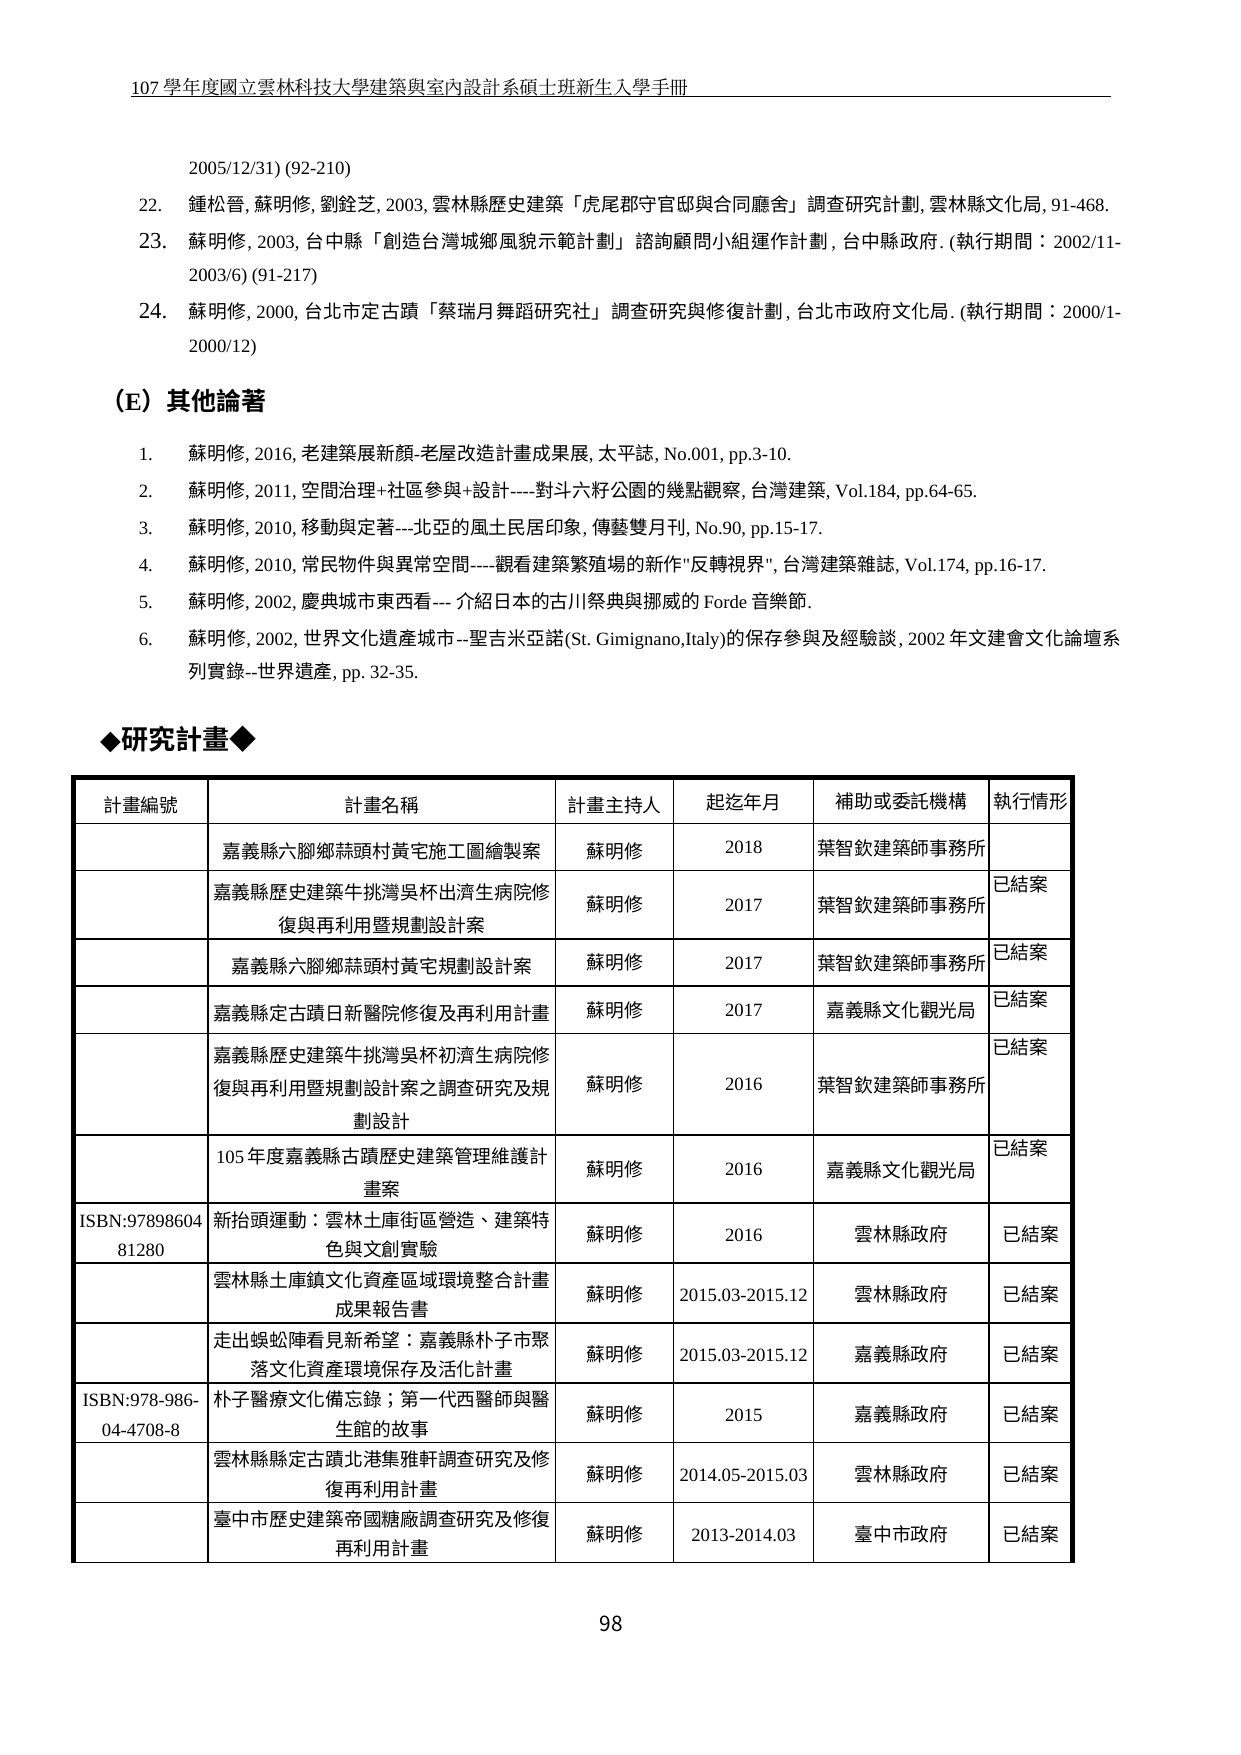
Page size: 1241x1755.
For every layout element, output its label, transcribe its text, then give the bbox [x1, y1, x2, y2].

table_header 計畫主持人 [556, 780, 673, 822]
table_cell 蘇明修 [556, 871, 673, 938]
subtitle ◆研究計畫◆ [100, 723, 1122, 756]
table_cell 嘉義縣政府 [814, 1324, 988, 1382]
table_cell 葉智欽建築師事務所 [814, 871, 988, 938]
list 蘇明修, 2011, 空間治理+社區參與+設計----對斗六籽公園的幾點觀察, 台灣建築, Vol.184, pp.64-65. [138, 471, 1122, 504]
table_cell 2013-2014.03 [674, 1503, 813, 1562]
table_cell 已結案 [990, 871, 1070, 938]
table_cell 嘉義縣歷史建築牛挑灣吳杯出濟生病院修復與再利用暨規劃設計案 [209, 871, 555, 938]
table_cell 嘉義縣文化觀光局 [814, 1136, 988, 1202]
table_cell ISBN:978-986-04-4708-8 [76, 1384, 207, 1442]
table_cell 葉智欽建築師事務所 [814, 1034, 988, 1134]
table_cell 嘉義縣歷史建築牛挑灣吳杯初濟生病院修復與再利用暨規劃設計案之調查研究及規劃設計 [209, 1034, 555, 1134]
table_cell 已結案 [990, 1503, 1070, 1562]
table_cell 已結案 [990, 1324, 1070, 1382]
table_cell 嘉義縣六腳鄉蒜頭村黃宅施工圖繪製案 [209, 824, 555, 870]
table_cell 已結案 [990, 1136, 1070, 1202]
table_cell 2015.03-2015.12 [674, 1264, 813, 1322]
table_header 起迄年月 [674, 780, 813, 822]
table_cell 已結案 [990, 1384, 1070, 1442]
table_cell 葉智欽建築師事務所 [814, 824, 988, 870]
table_cell 已結案 [990, 940, 1070, 985]
table_cell 臺中市政府 [814, 1503, 988, 1562]
table_cell 嘉義縣定古蹟日新醫院修復及再利用計畫 [209, 987, 555, 1032]
table_cell 2018 [674, 824, 813, 870]
table_cell 已結案 [990, 1204, 1070, 1262]
list 蘇明修, 2010, 移動與定著---北亞的風土民居印象, 傳藝雙月刊, No.90, pp.15-17. [138, 508, 1122, 541]
table_cell 蘇明修 [556, 1264, 673, 1322]
text （E）其他論著 [100, 384, 1122, 417]
table_cell [76, 1264, 207, 1322]
table_cell 2017 [674, 871, 813, 938]
table_cell 已結案 [990, 1443, 1070, 1502]
table_cell [76, 1034, 207, 1134]
table_header 執行情形 [990, 780, 1070, 822]
table_cell 雲林縣政府 [814, 1264, 988, 1322]
table_cell [76, 1136, 207, 1202]
table_cell 蘇明修 [556, 1204, 673, 1262]
table_cell 蘇明修 [556, 824, 673, 870]
table_cell 已結案 [990, 1264, 1070, 1322]
table_cell 2014.05-2015.03 [674, 1443, 813, 1502]
table_cell 嘉義縣文化觀光局 [814, 987, 988, 1032]
table_cell [76, 1324, 207, 1382]
table_cell 蘇明修 [556, 1503, 673, 1562]
table_cell 2017 [674, 987, 813, 1032]
table_cell 嘉義縣政府 [814, 1384, 988, 1442]
list 蘇明修, 2000, 台北市定古蹟「蔡瑞月舞蹈研究社」調查研究與修復計劃, 台北市政府文化局. (執行期間：2000/1-2000/12) [138, 292, 1122, 359]
table_cell 新抬頭運動：雲林土庫街區營造、建築特色與文創實驗 [209, 1204, 555, 1262]
table_cell 臺中市歷史建築帝國糖廠調查研究及修復再利用計畫 [209, 1503, 555, 1562]
table_cell [76, 1503, 207, 1562]
table_cell 已結案 [990, 987, 1070, 1032]
table_cell 雲林縣土庫鎮文化資產區域環境整合計畫成果報告書 [209, 1264, 555, 1322]
table_cell 2016 [674, 1034, 813, 1134]
table_cell 蘇明修 [556, 1443, 673, 1502]
table_cell 已結案 [990, 1034, 1070, 1134]
table_cell 2016 [674, 1204, 813, 1262]
table_cell 葉智欽建築師事務所 [814, 940, 988, 985]
table_cell 走出蜈蚣陣看見新希望：嘉義縣朴子市聚落文化資產環境保存及活化計畫 [209, 1324, 555, 1382]
table_cell 2015.03-2015.12 [674, 1324, 813, 1382]
table_header 計畫名稱 [209, 780, 555, 822]
table_cell 2017 [674, 940, 813, 985]
table_cell 蘇明修 [556, 1136, 673, 1202]
table_cell ISBN:9789860481280 [76, 1204, 207, 1262]
table_cell 朴子醫療文化備忘錄；第一代西醫師與醫生館的故事 [209, 1384, 555, 1442]
table_cell [990, 824, 1070, 870]
table_cell 嘉義縣六腳鄉蒜頭村黃宅規劃設計案 [209, 940, 555, 985]
table_cell 蘇明修 [556, 1034, 673, 1134]
list 蘇明修, 2003, 台中縣「創造台灣城鄉風貌示範計劃」諮詢顧問小組運作計劃, 台中縣政府. (執行期間：2002/11-2003/6) (91-217) [138, 222, 1122, 288]
list 2005/12/31) (92-210) [138, 148, 1122, 181]
table_cell 雲林縣政府 [814, 1443, 988, 1502]
table_cell [76, 1443, 207, 1502]
list 蘇明修, 2002, 慶典城市東西看--- 介紹日本的古川祭典與挪威的Forde音樂節. [138, 582, 1122, 615]
table_cell 雲林縣政府 [814, 1204, 988, 1262]
table_cell 蘇明修 [556, 987, 673, 1032]
table_cell 蘇明修 [556, 1324, 673, 1382]
table_cell 蘇明修 [556, 940, 673, 985]
table_cell 2016 [674, 1136, 813, 1202]
table_cell 蘇明修 [556, 1384, 673, 1442]
table_cell 雲林縣縣定古蹟北港集雅軒調查研究及修復再利用計畫 [209, 1443, 555, 1502]
list 蘇明修, 2002, 世界文化遺產城市--聖吉米亞諾(St. Gimignano,Italy)的保存參與及經驗談, 2002年文建會文化論壇系列實錄--世界遺產, pp. 32-35. [138, 619, 1122, 686]
table_cell [76, 987, 207, 1032]
list 鍾松晉, 蘇明修, 劉銓芝, 2003, 雲林縣歷史建築「虎尾郡守官邸與合同廳舍」調查研究計劃, 雲林縣文化局, 91-468. [138, 185, 1122, 218]
list 蘇明修, 2016, 老建築展新顏-老屋改造計畫成果展, 太平誌, No.001, pp.3-10. [138, 433, 1122, 467]
table_cell [76, 824, 207, 870]
table_header 補助或委託機構 [814, 780, 988, 822]
table_header 計畫編號 [76, 780, 207, 822]
table_cell 105年度嘉義縣古蹟歷史建築管理維護計畫案 [209, 1136, 555, 1202]
table_cell [76, 940, 207, 985]
list 蘇明修, 2010, 常民物件與異常空間----觀看建築繁殖場的新作"反轉視界", 台灣建築雜誌, Vol.174, pp.16-17. [138, 545, 1122, 578]
table_cell [76, 871, 207, 938]
table_cell 2015 [674, 1384, 813, 1442]
